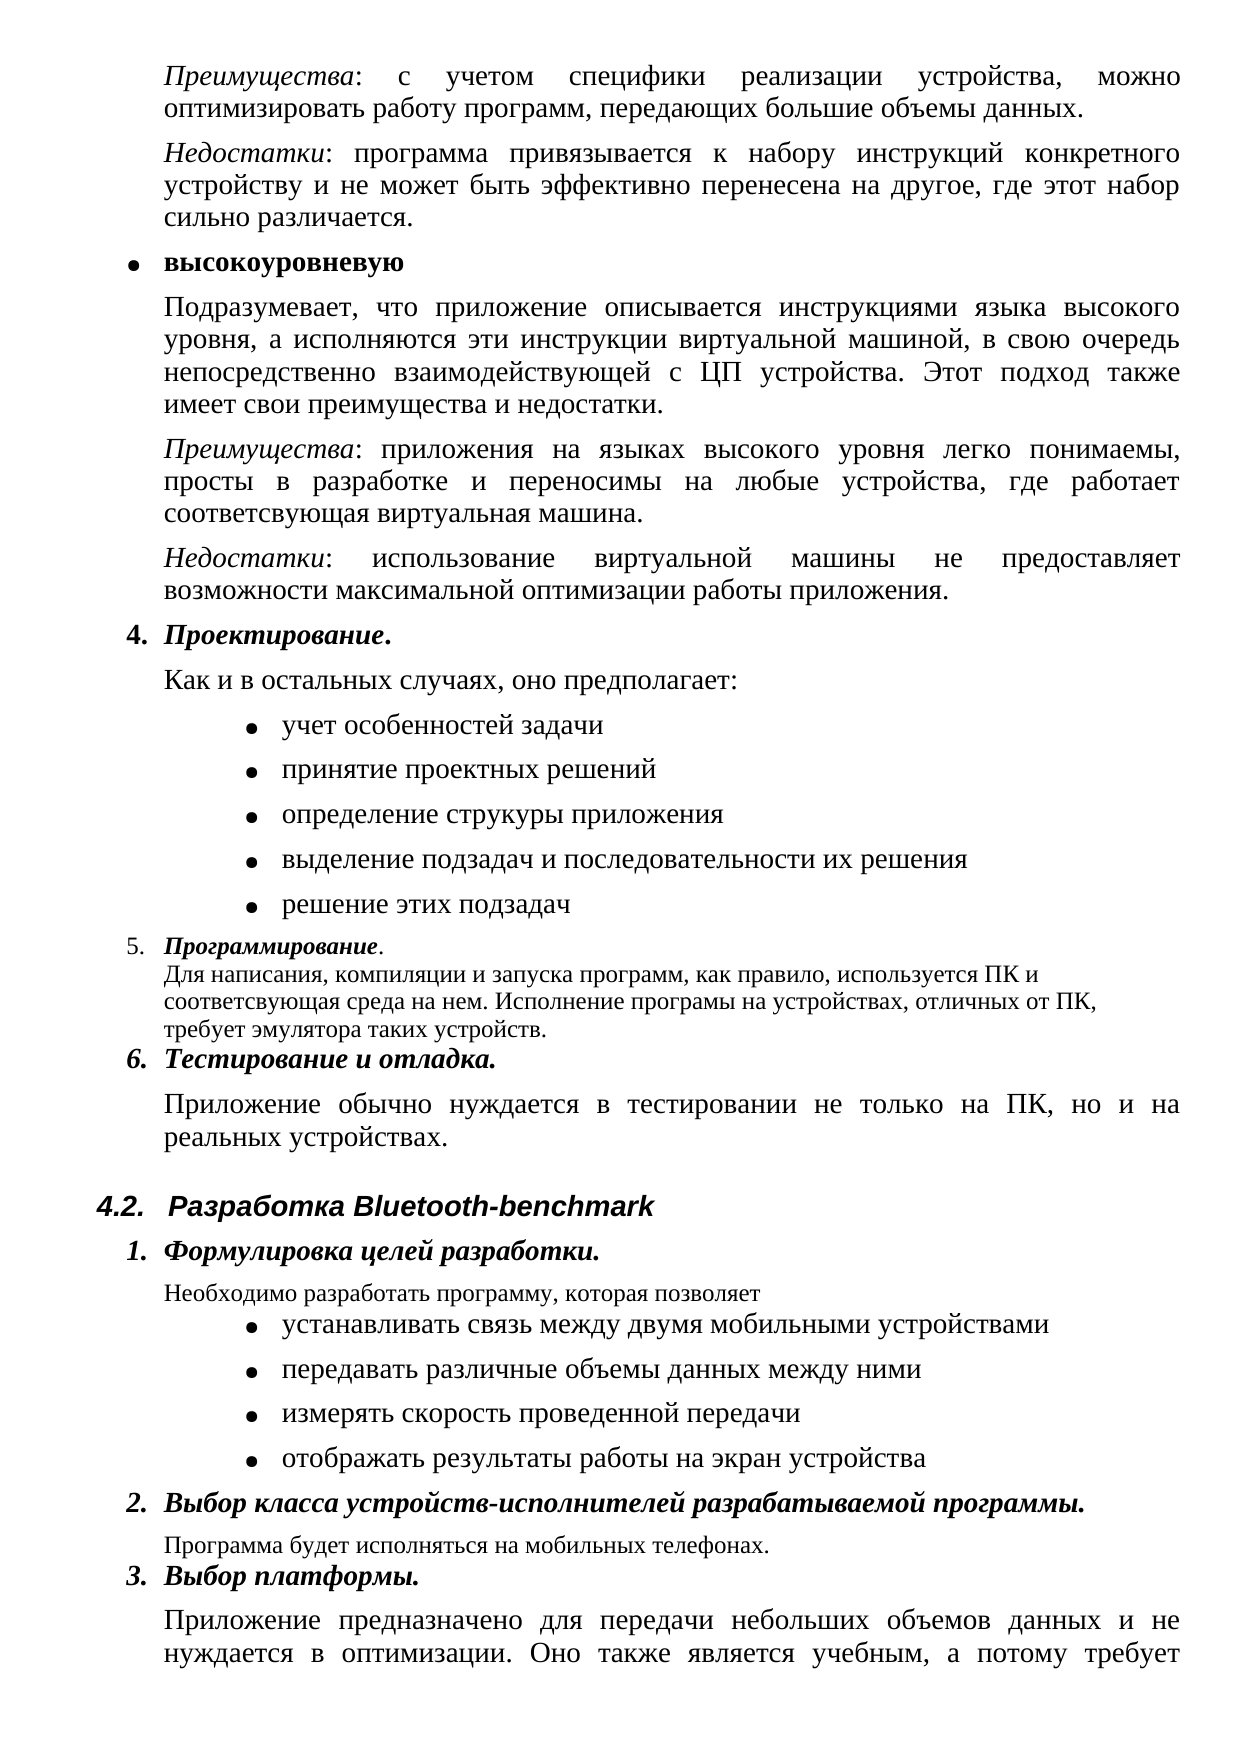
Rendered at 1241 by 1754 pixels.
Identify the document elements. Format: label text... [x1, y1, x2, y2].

list Для написания, компиляции и запуска программ, как правило, используется ПК и соответсвующая среда на нем. Исполнение програмы на устройствах, отличных от ПК, требует эмулятора таких устройств. [126, 960, 1181, 1043]
list определение струкуры приложения [244, 798, 1181, 830]
list устанавливать связь между двумя мобильными устройствами [244, 1307, 1181, 1339]
list высокоуровневую [126, 246, 1181, 278]
list Формулировка целей разработки. [126, 1235, 1181, 1267]
list Преимущества: с учетом специфики реализации устройства, можно оптимизировать работу программ, передающих большие объемы данных. [126, 59, 1181, 124]
list Выбор класса устройств-исполнителей разрабатываемой программы. [126, 1486, 1181, 1519]
list Необходимо разработать программу, которая позволяет [126, 1279, 1181, 1307]
list Недостатки: использование виртуальной машины не предоставляет возможности максимальной оптимизации работы приложения. [126, 541, 1181, 606]
list принятие проектных решений [244, 753, 1181, 785]
list Выбор платформы. [126, 1559, 1181, 1591]
list Программирование. [126, 932, 1181, 960]
list Тестирование и отладка. [126, 1043, 1181, 1075]
subtitle Разработка Bluetooth-benchmark [88, 1190, 1181, 1222]
list Приложение предназначено для передачи небольших объемов данных и не нуждается в оптимизации. Оно также является учебным, а потому требует [126, 1604, 1181, 1668]
list передавать различные объемы данных между ними [244, 1352, 1181, 1384]
list Как и в остальных случаях, оно предполагает: [126, 663, 1181, 696]
list отображать результаты работы на экран устройства [244, 1442, 1181, 1474]
list выделение подзадач и последовательности их решения [244, 842, 1181, 875]
list Проектирование. [126, 618, 1181, 651]
list учет особенностей задачи [244, 708, 1181, 740]
list Приложение обычно нуждается в тестировании не только на ПК, но и на реальных устройствах. [126, 1088, 1181, 1152]
list Подразумевает, что приложение описывается инструкциями языка высокого уровня, а исполняются эти инструкции виртуальной машиной, в свою очередь непосредственно взаимодействующей с ЦП устройства. Этот подход также имеет свои преимущества и недостатки. [126, 290, 1181, 419]
list измерять скорость проведенной передачи [244, 1397, 1181, 1429]
list решение этих подзадач [244, 887, 1181, 919]
list Программа будет исполняться на мобильных телефонах. [126, 1531, 1181, 1559]
list Преимущества: приложения на языках высокого уровня легко понимаемы, просты в разработке и переносимы на любые устройства, где работает соответсвующая виртуальная машина. [126, 432, 1181, 529]
list Недостатки: программа привязывается к набору инструкций конкретного устройству и не может быть эффективно перенесена на другое, где этот набор сильно различается. [126, 136, 1181, 233]
